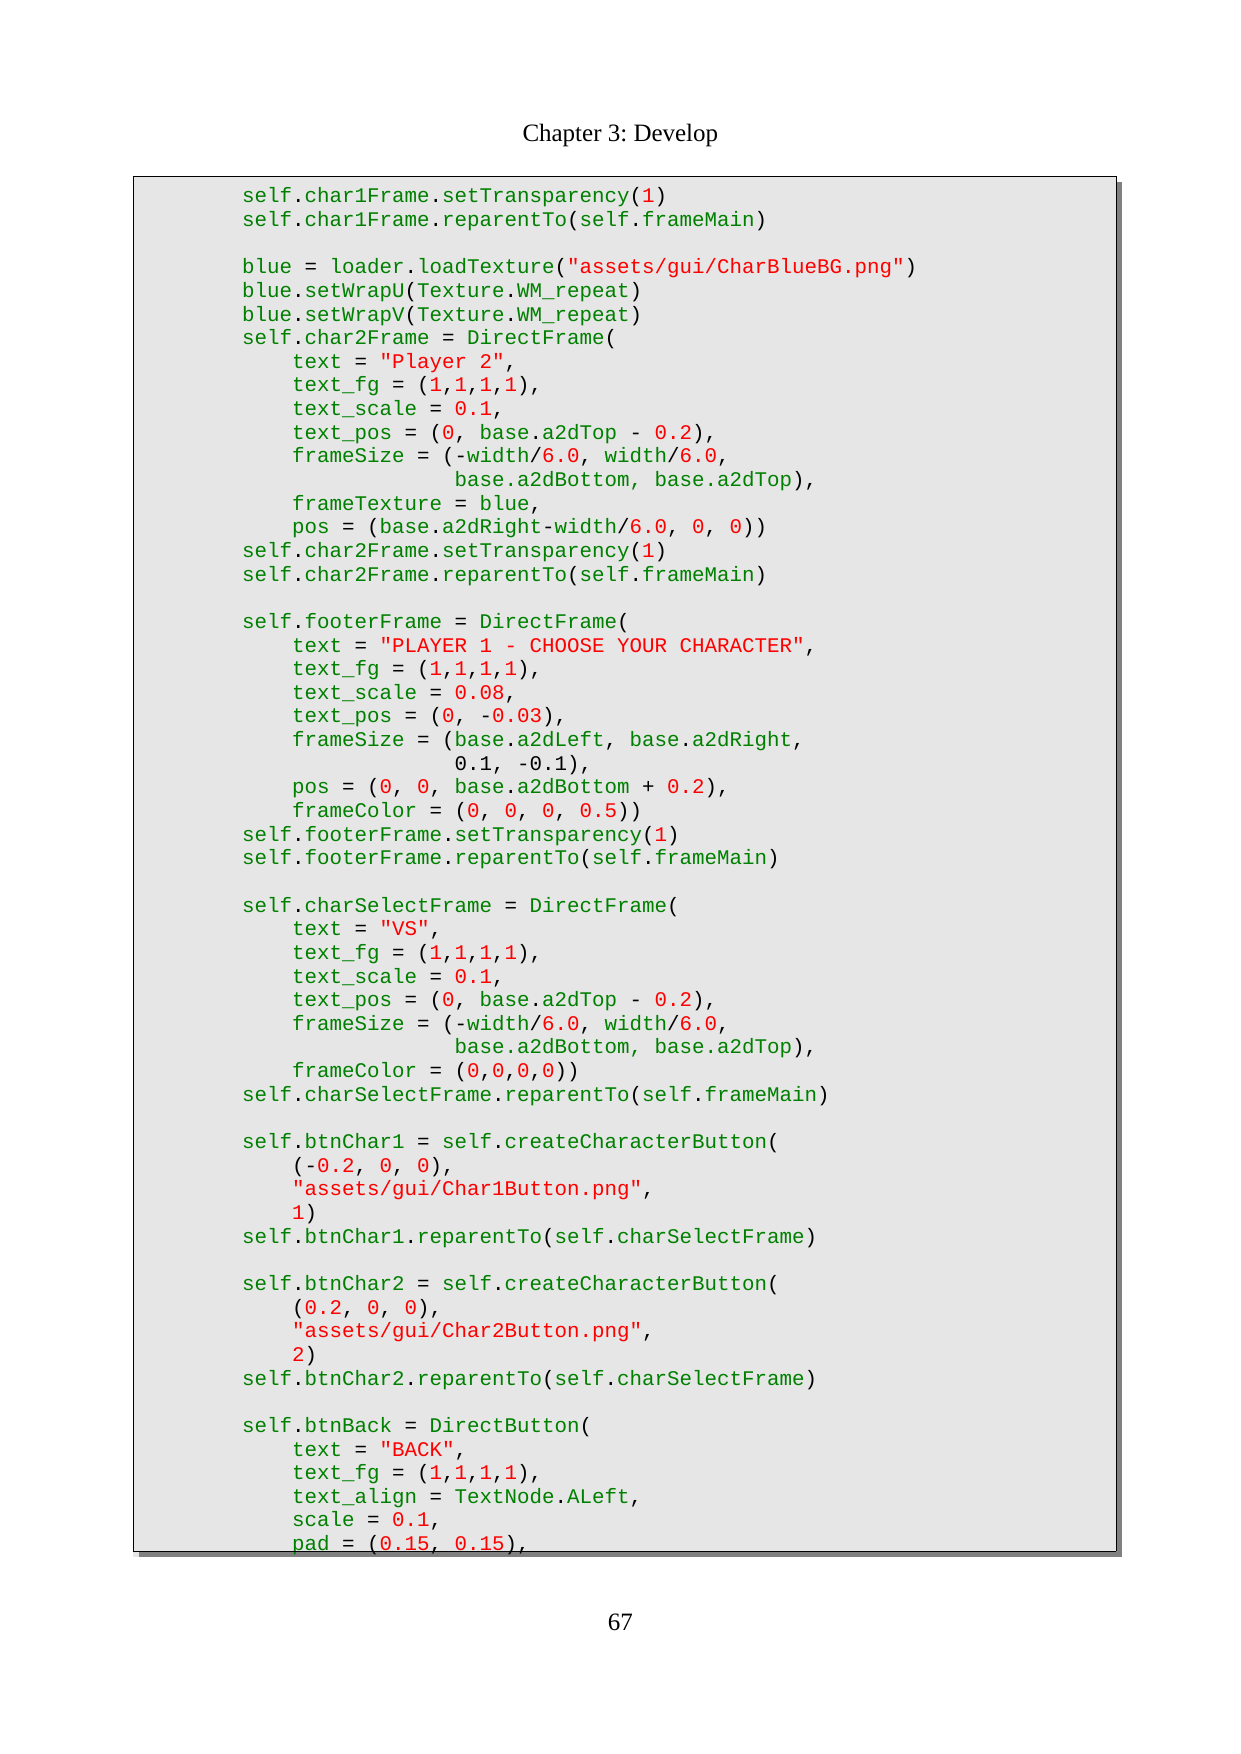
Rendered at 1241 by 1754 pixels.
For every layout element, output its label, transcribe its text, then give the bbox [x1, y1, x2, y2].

text self.char2Frame.reparentTo(self.frameMain) [134, 555, 1116, 578]
text 1) [134, 1193, 1116, 1217]
text pos = (0, 0, base.a2dBottom + 0.2), [134, 767, 1116, 791]
text self.btnChar1 = self.createCharacterButton( [134, 1122, 1116, 1146]
text pad = (0.15, 0.15), [134, 1524, 1116, 1551]
text blue = loader.loadTexture("assets/gui/CharBlueBG.png") [134, 247, 1116, 271]
text base.a2dBottom, base.a2dTop), [134, 1028, 1116, 1051]
text frameSize = (-width/6.0, width/6.0, [134, 1004, 1116, 1028]
text text = "PLAYER 1 - CHOOSE YOUR CHARACTER", [134, 626, 1116, 649]
text self.btnChar2.reparentTo(self.charSelectFrame) [134, 1359, 1116, 1382]
text text_pos = (0, base.a2dTop - 0.2), [134, 413, 1116, 436]
text text_scale = 0.1, [134, 389, 1116, 413]
text self.btnChar1.reparentTo(self.charSelectFrame) [134, 1217, 1116, 1240]
text text_fg = (1,1,1,1), [134, 649, 1116, 673]
text self.char2Frame = DirectFrame( [134, 318, 1116, 342]
text 2) [134, 1335, 1116, 1359]
text text_pos = (0, -0.03), [134, 697, 1116, 720]
text text = "Player 2", [134, 342, 1116, 366]
text text_pos = (0, base.a2dTop - 0.2), [134, 980, 1116, 1004]
text (0.2, 0, 0), [134, 1288, 1116, 1311]
text text = "VS", [134, 909, 1116, 933]
text base.a2dBottom, base.a2dTop), [134, 460, 1116, 484]
text frameSize = (base.a2dLeft, base.a2dRight, [134, 720, 1116, 744]
text text_align = TextNode.ALeft, [134, 1477, 1116, 1501]
text text_fg = (1,1,1,1), [134, 1453, 1116, 1477]
text self.btnBack = DirectButton( [134, 1406, 1116, 1429]
text text_fg = (1,1,1,1), [134, 933, 1116, 957]
text text_scale = 0.08, [134, 673, 1116, 697]
text (-0.2, 0, 0), [134, 1146, 1116, 1169]
text scale = 0.1, [134, 1501, 1116, 1524]
text "assets/gui/Char1Button.png", [134, 1169, 1116, 1193]
text self.footerFrame = DirectFrame( [134, 602, 1116, 626]
text text_fg = (1,1,1,1), [134, 366, 1116, 389]
text frameColor = (0,0,0,0)) [134, 1051, 1116, 1075]
text self.char2Frame.setTransparency(1) [134, 531, 1116, 555]
text text_scale = 0.1, [134, 957, 1116, 980]
text self.footerFrame.setTransparency(1) [134, 815, 1116, 838]
text pos = (base.a2dRight-width/6.0, 0, 0)) [134, 507, 1116, 531]
text self.btnChar2 = self.createCharacterButton( [134, 1264, 1116, 1288]
text self.char1Frame.reparentTo(self.frameMain) [134, 200, 1116, 224]
text "assets/gui/Char2Button.png", [134, 1311, 1116, 1335]
text frameSize = (-width/6.0, width/6.0, [134, 436, 1116, 460]
text blue.setWrapU(Texture.WM_repeat) [134, 271, 1116, 294]
text self.char1Frame.setTransparency(1) [134, 177, 1116, 200]
text frameTexture = blue, [134, 484, 1116, 507]
text self.charSelectFrame.reparentTo(self.frameMain) [134, 1075, 1116, 1098]
text blue.setWrapV(Texture.WM_repeat) [134, 294, 1116, 318]
text frameColor = (0, 0, 0, 0.5)) [134, 791, 1116, 815]
text text = "BACK", [134, 1429, 1116, 1453]
text self.footerFrame.reparentTo(self.frameMain) [134, 838, 1116, 862]
text 0.1, -0.1), [134, 744, 1116, 767]
text self.charSelectFrame = DirectFrame( [134, 886, 1116, 909]
